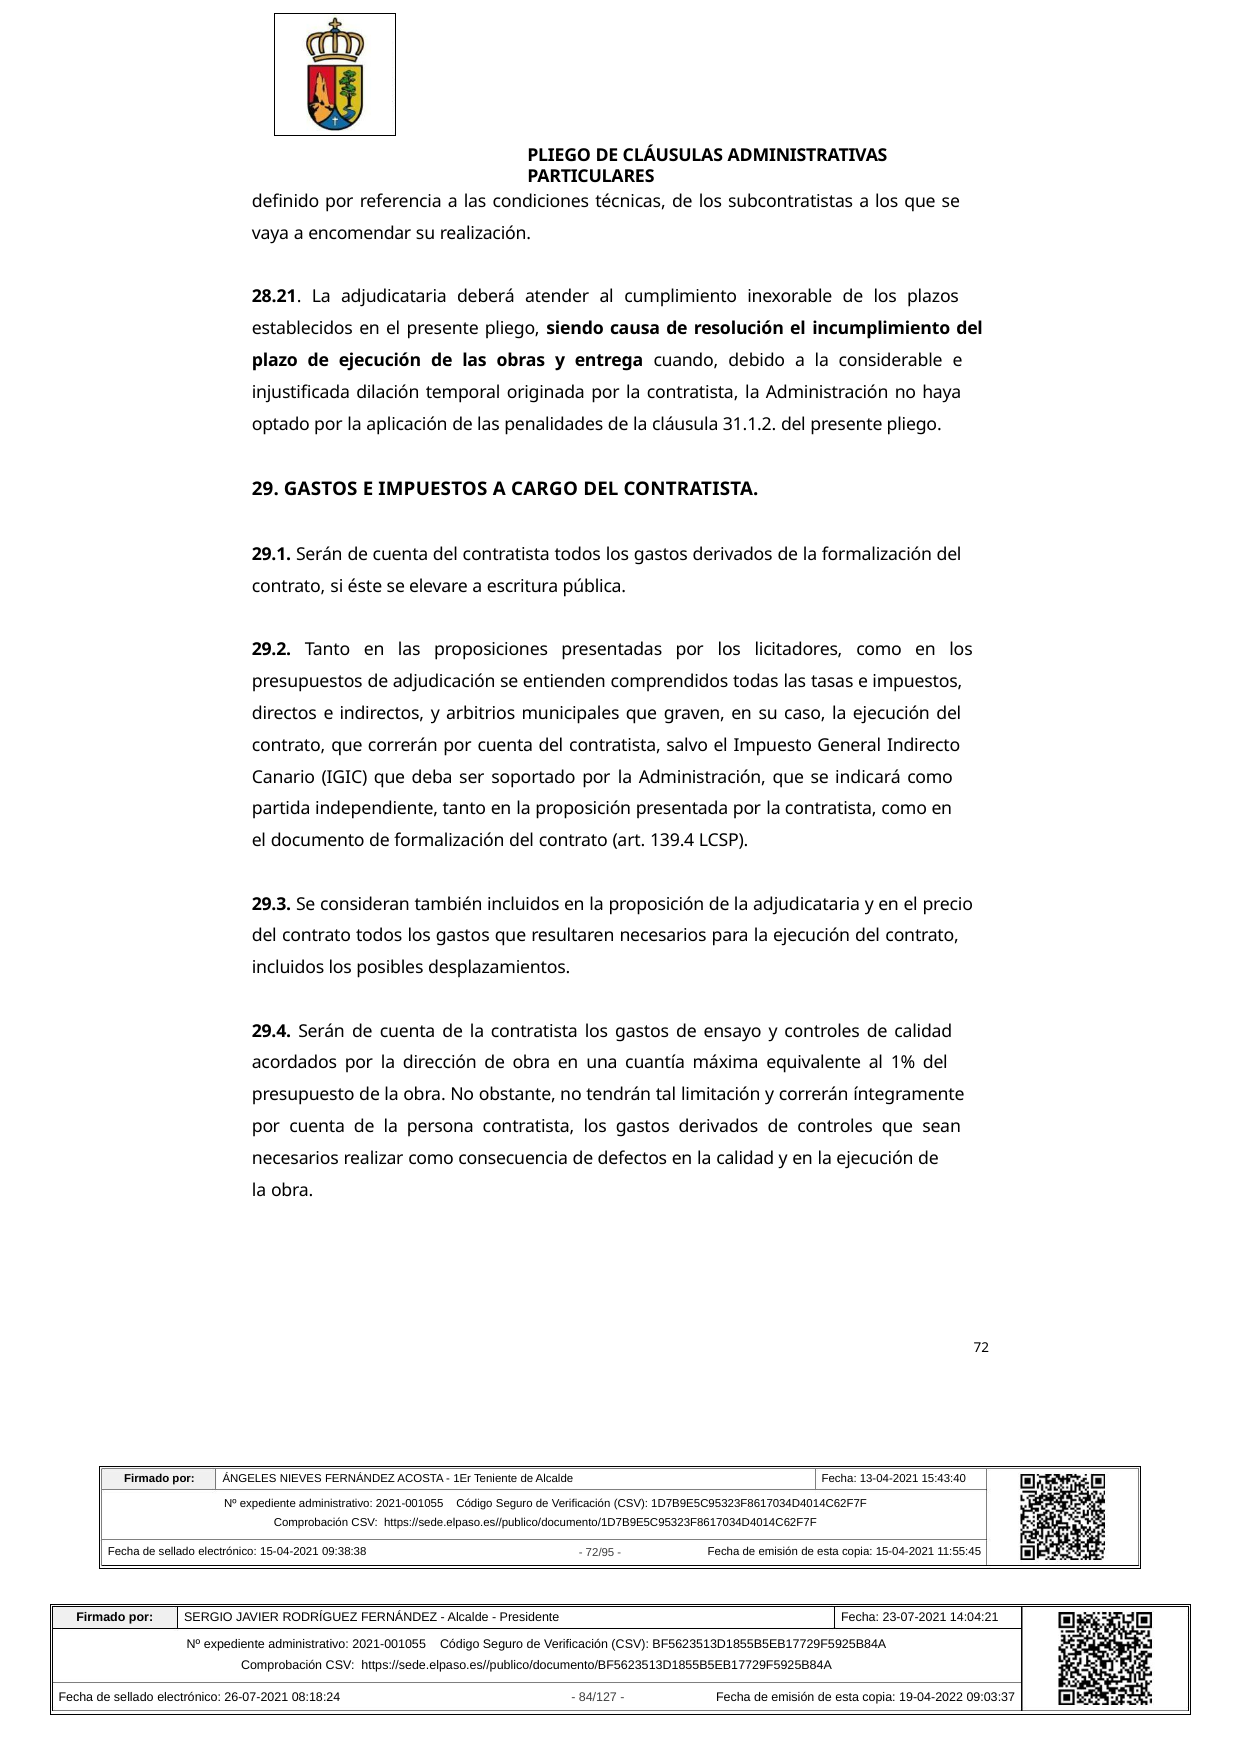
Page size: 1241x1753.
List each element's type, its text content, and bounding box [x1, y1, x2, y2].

text Firmado por: [76, 1610, 172, 1624]
text por cuenta de la persona contratista, los gastos derivados de controles que sean [252, 1116, 1013, 1137]
picture [100, 1467, 1140, 1568]
text 72 [973, 1339, 1009, 1356]
text 2 [252, 302, 261, 307]
text del contrato todos los gastos que resultaren necesarios para la ejecución del contrato, [252, 926, 1013, 946]
text injustificada dilación temporal originada por la contratista, la Administración no haya [252, 382, 1013, 402]
text Comprobación CSV: https://sede.elpaso.es//publico/documento/1D7B9E5C95323F8617034D4014C62F7F [273, 1517, 889, 1529]
text Fecha de emisión de esta copia: 19-04-2022 09:03:37 [716, 1690, 1040, 1704]
text 9. GASTOS E IMPUESTOS A CARGO DEL CONTRATISTA. [262, 477, 770, 500]
text 2 [252, 1020, 261, 1035]
text 9.2. Tanto en las proposiciones presentadas por los licitadores, como en los [261, 639, 1013, 660]
text 2 [252, 477, 262, 500]
text Fecha: 13-04-2021 15:43:40 [821, 1473, 987, 1485]
text Fecha: 23-07-2021 14:04:21 [841, 1610, 1022, 1624]
text plazo de ejecución de las obras y entrega cuando, debido a la considerable e [252, 350, 1013, 371]
text Canario (IGIC) que deba ser soportado por la Administración, que se indicará como [252, 767, 1013, 787]
text Fecha de sellado electrónico: 15-04-2021 09:38:38 [108, 1546, 390, 1558]
picture [275, 14, 395, 135]
text 2 [252, 899, 257, 907]
text 2 [252, 549, 257, 557]
text - 72/95 - [578, 1546, 638, 1559]
text 2 [252, 544, 261, 558]
text presupuesto de la obra. No obstante, no tendrán tal limitación y correrán íntegramente [252, 1084, 1013, 1105]
text 2 [252, 644, 257, 652]
text Fecha de sellado electrónico: 26-07-2021 08:18:24 [58, 1690, 365, 1704]
text 2 [252, 560, 261, 565]
text 9.1. Serán de cuenta del contratista todos los gastos derivados de la formalización del [261, 544, 1013, 565]
text partida independiente, tanto en la proposición presentada por la contratista, como en [252, 798, 1013, 819]
text establecidos en el presente pliego, siendo causa de resolución el incumplimiento del [252, 318, 1013, 338]
text 2 [252, 286, 261, 300]
text 2 [252, 893, 261, 908]
text Comprobación CSV: https://sede.elpaso.es//publico/documento/BF5623513D1855B5EB17729F5925B84A [241, 1658, 912, 1672]
picture [51, 1605, 1190, 1714]
text 2 [252, 1026, 257, 1034]
text definido por referencia a las condiciones técnicas, de los subcontratistas a los que se [252, 191, 1013, 212]
text optado por la aplicación de las penalidades de la cláusula 31.1.2. del presente pliego. [252, 414, 1013, 434]
text presupuestos de adjudicación se entienden comprendidos todas las tasas e impuestos, [252, 671, 1013, 692]
text incluidos los posibles desplazamientos. [252, 957, 1013, 978]
text 2 [252, 655, 261, 660]
text 9.4. Serán de cuenta de la contratista los gastos de ensayo y controles de calidad [261, 1020, 1013, 1041]
text contrato, si éste se elevare a escritura pública. [252, 576, 667, 597]
text 9.3. Se consideran también incluidos en la proposición de la adjudicataria y en el precio [261, 893, 1014, 914]
text Firmado por: [124, 1473, 211, 1485]
text Nº expediente administrativo: 2021-001055 Código Seguro de Verificación (CSV): BF5623513D1855B5EB17729F5925B84A [186, 1638, 912, 1652]
text acordados por la dirección de obra en una cuantía máxima equivalente al 1% del [252, 1052, 1013, 1073]
text SERGIO JAVIER RODRÍGUEZ FERNÁNDEZ - Alcalde - Presidente [184, 1610, 586, 1624]
text Fecha de emisión de esta copia: 15-04-2021 11:55:45 [707, 1546, 1006, 1558]
text vaya a encomendar su realización. [252, 223, 1013, 243]
text 2 [252, 291, 257, 299]
text contrato, que correrán por cuenta del contratista, salvo el Impuesto General Indirecto [252, 735, 1013, 755]
text - 84/127 - [571, 1691, 643, 1705]
text directos e indirectos, y arbitrios municipales que graven, en su caso, la ejecución del [252, 703, 1013, 724]
text ÁNGELES NIEVES FERNÁNDEZ ACOSTA - 1Er Teniente de Alcalde [222, 1473, 601, 1485]
text Nº expediente administrativo: 2021-001055 Código Seguro de Verificación (CSV): 1D7B9E5C95323F8617034D4014C62F7F [224, 1498, 889, 1511]
text la obra. [252, 1180, 1013, 1200]
text PLIEGO DE CLÁUSULAS ADMINISTRATIVAS PARTICULARES [527, 145, 1013, 187]
text 2 [252, 484, 258, 492]
text 8.21. La adjudicataria deberá atender al cumplimiento inexorable de los plazos [261, 286, 1013, 307]
text necesarios realizar como consecuencia de defectos en la calidad y en la ejecución de [252, 1148, 1013, 1168]
text 2 [252, 639, 261, 653]
text el documento de formalización del contrato (art. 139.4 LCSP). [252, 830, 1013, 851]
